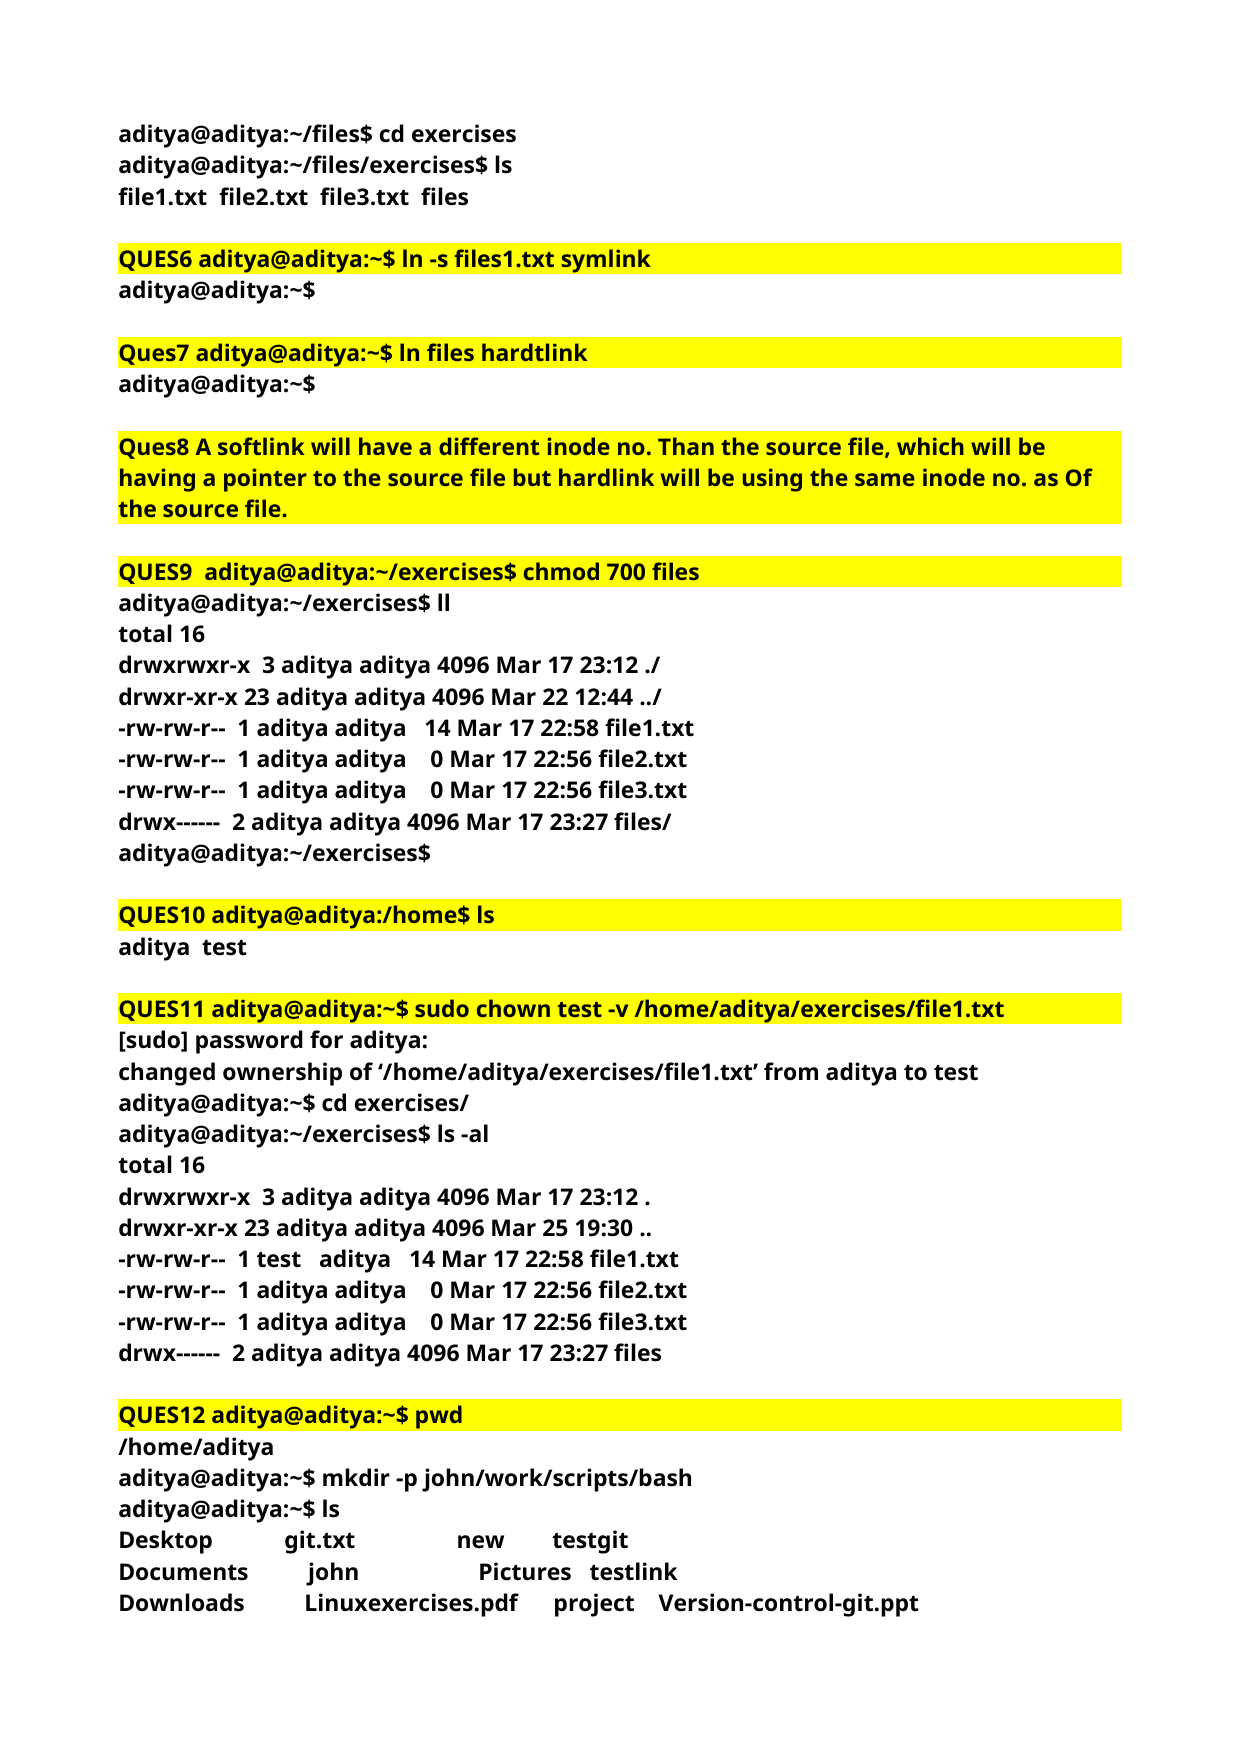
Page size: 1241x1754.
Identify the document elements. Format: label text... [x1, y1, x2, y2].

text drwxrwxr-x 3 aditya aditya 4096 Mar 17 23:12 . [118, 1181, 1122, 1212]
text aditya@aditya:~/files/exercises$ ls [118, 149, 1122, 181]
text aditya@aditya:~$ ls [118, 1493, 1122, 1524]
text total 16 [118, 618, 1122, 649]
text QUES6 aditya@aditya:~$ ln -s files1.txt symlink [118, 243, 1122, 274]
text aditya@aditya:~/exercises$ ls -al [118, 1118, 1122, 1149]
text aditya@aditya:~/exercises$ ll [118, 587, 1122, 618]
text -rw-rw-r-- 1 test aditya 14 Mar 17 22:58 file1.txt [118, 1243, 1122, 1274]
text QUES10 aditya@aditya:/home$ ls [118, 899, 1122, 931]
text Desktop git.txt new testgit [118, 1524, 1122, 1556]
text aditya test [118, 931, 1122, 962]
text QUES9 aditya@aditya:~/exercises$ chmod 700 files [118, 556, 1122, 587]
text drwxrwxr-x 3 aditya aditya 4096 Mar 17 23:12 ./ [118, 649, 1122, 681]
text drwx------ 2 aditya aditya 4096 Mar 17 23:27 files/ [118, 806, 1122, 837]
text Downloads Linuxexercises.pdf project Version-control-git.ppt [118, 1587, 1122, 1618]
text aditya@aditya:~$ mkdir -p john/work/scripts/bash [118, 1462, 1122, 1493]
text Ques8 A softlink will have a different inode no. Than the source file, which will be having a pointer to the source file but hardlink will be using the same inode no. as Of the source file. [118, 431, 1122, 524]
text -rw-rw-r-- 1 aditya aditya 0 Mar 17 22:56 file3.txt [118, 1306, 1122, 1337]
text /home/aditya [118, 1431, 1122, 1462]
text [sudo] password for aditya: [118, 1024, 1122, 1056]
text drwx------ 2 aditya aditya 4096 Mar 17 23:27 files [118, 1337, 1122, 1368]
text aditya@aditya:~$ [118, 368, 1122, 399]
text QUES11 aditya@aditya:~$ sudo chown test -v /home/aditya/exercises/file1.txt [118, 993, 1122, 1024]
text -rw-rw-r-- 1 aditya aditya 0 Mar 17 22:56 file3.txt [118, 774, 1122, 806]
text -rw-rw-r-- 1 aditya aditya 14 Mar 17 22:58 file1.txt [118, 712, 1122, 743]
text file1.txt file2.txt file3.txt files [118, 181, 1122, 212]
text -rw-rw-r-- 1 aditya aditya 0 Mar 17 22:56 file2.txt [118, 1274, 1122, 1306]
text -rw-rw-r-- 1 aditya aditya 0 Mar 17 22:56 file2.txt [118, 743, 1122, 774]
text aditya@aditya:~$ [118, 274, 1122, 306]
text total 16 [118, 1149, 1122, 1181]
text drwxr-xr-x 23 aditya aditya 4096 Mar 25 19:30 .. [118, 1212, 1122, 1243]
text Ques7 aditya@aditya:~$ ln files hardtlink [118, 337, 1122, 368]
text Documents john Pictures testlink [118, 1556, 1122, 1587]
text changed ownership of ‘/home/aditya/exercises/file1.txt’ from aditya to test [118, 1056, 1122, 1087]
text aditya@aditya:~$ cd exercises/ [118, 1087, 1122, 1118]
text QUES12 aditya@aditya:~$ pwd [118, 1399, 1122, 1431]
text drwxr-xr-x 23 aditya aditya 4096 Mar 22 12:44 ../ [118, 681, 1122, 712]
text aditya@aditya:~/exercises$ [118, 837, 1122, 868]
text aditya@aditya:~/files$ cd exercises [118, 118, 1122, 149]
